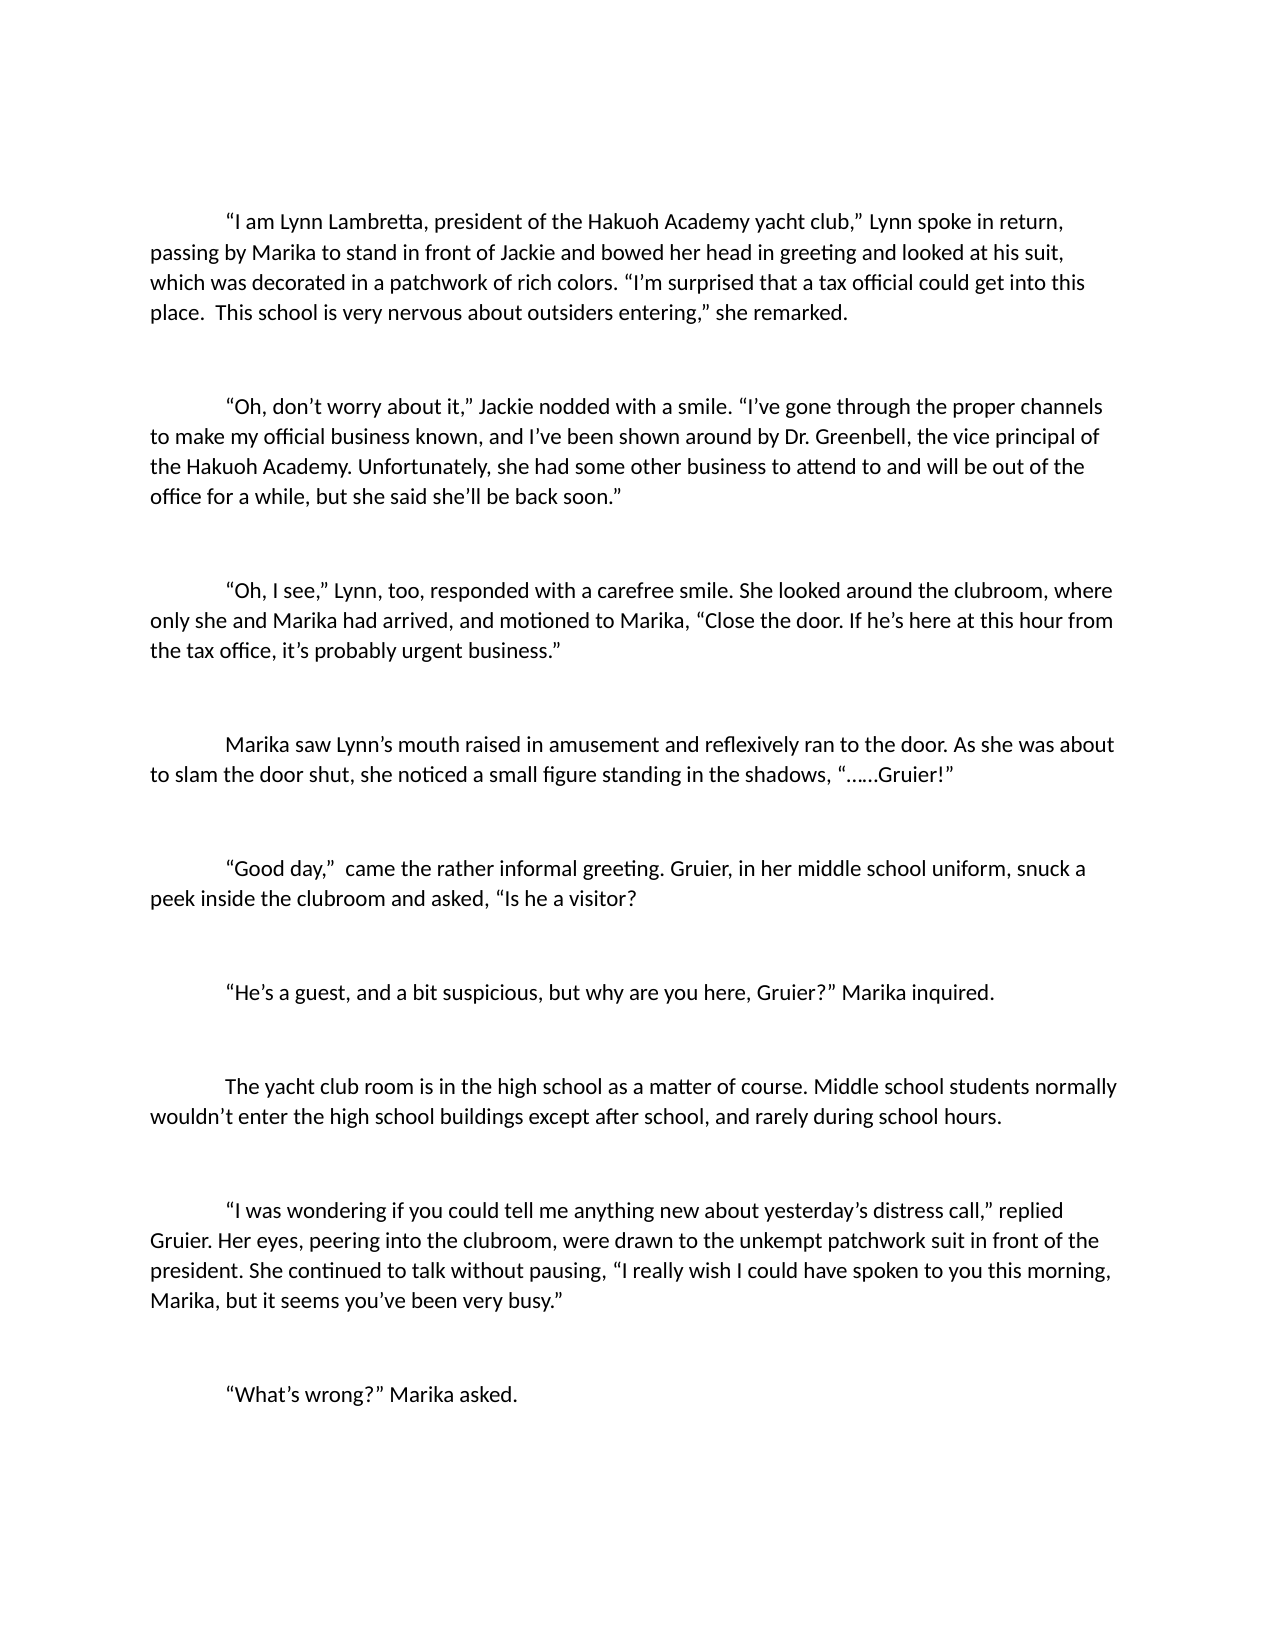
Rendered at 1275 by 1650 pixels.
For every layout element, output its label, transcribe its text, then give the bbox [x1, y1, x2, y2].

text “I was wondering if you could tell me anything new about yesterday’s distress call,” replied Gruier. Her eyes, peering into the clubroom, were drawn to the unkempt patchwork suit in front of the president. She continued to talk without pausing, “I really wish I could have spoken to you this morning, Marika, but it seems you’ve been very busy.” [150, 1196, 1125, 1315]
text “Oh, I see,” Lynn, too, responded with a carefree smile. She looked around the clubroom, where only she and Marika had arrived, and motioned to Marika, “Close the door. If he’s here at this hour from the tax office, it’s probably urgent business.” [150, 576, 1125, 665]
text “What’s wrong?” Marika asked. [150, 1380, 1125, 1408]
text “Oh, don’t worry about it,” Jackie nodded with a smile. “I’ve gone through the proper channels to make my official business known, and I’ve been shown around by Dr. Greenbell, the vice principal of the Hakuoh Academy. Unfortunately, she had some other business to attend to and will be out of the office for a while, but she said she’ll be back soon.” [150, 392, 1125, 511]
text “I am Lynn Lambretta, president of the Hakuoh Academy yacht club,” Lynn spoke in return, passing by Marika to stand in front of Jackie and bowed her head in greeting and looked at his suit, which was decorated in a patchwork of rich colors. “I’m surprised that a tax official could get into this place. This school is very nervous about outsiders entering,” she remarked. [150, 207, 1125, 326]
text “He’s a guest, and a bit suspicious, but why are you here, Gruier?” Marika inquired. [150, 978, 1125, 1006]
text The yacht club room is in the high school as a matter of course. Middle school students normally wouldn’t enter the high school buildings except after school, and rarely during school hours. [150, 1072, 1125, 1130]
text “Good day,” came the rather informal greeting. Gruier, in her middle school uniform, snuck a peek inside the clubroom and asked, “Is he a visitor? [150, 854, 1125, 913]
text Marika saw Lynn’s mouth raised in amusement and reflexively ran to the door. As she was about to slam the door shut, she noticed a small figure standing in the shadows, “……Gruier!” [150, 730, 1125, 789]
